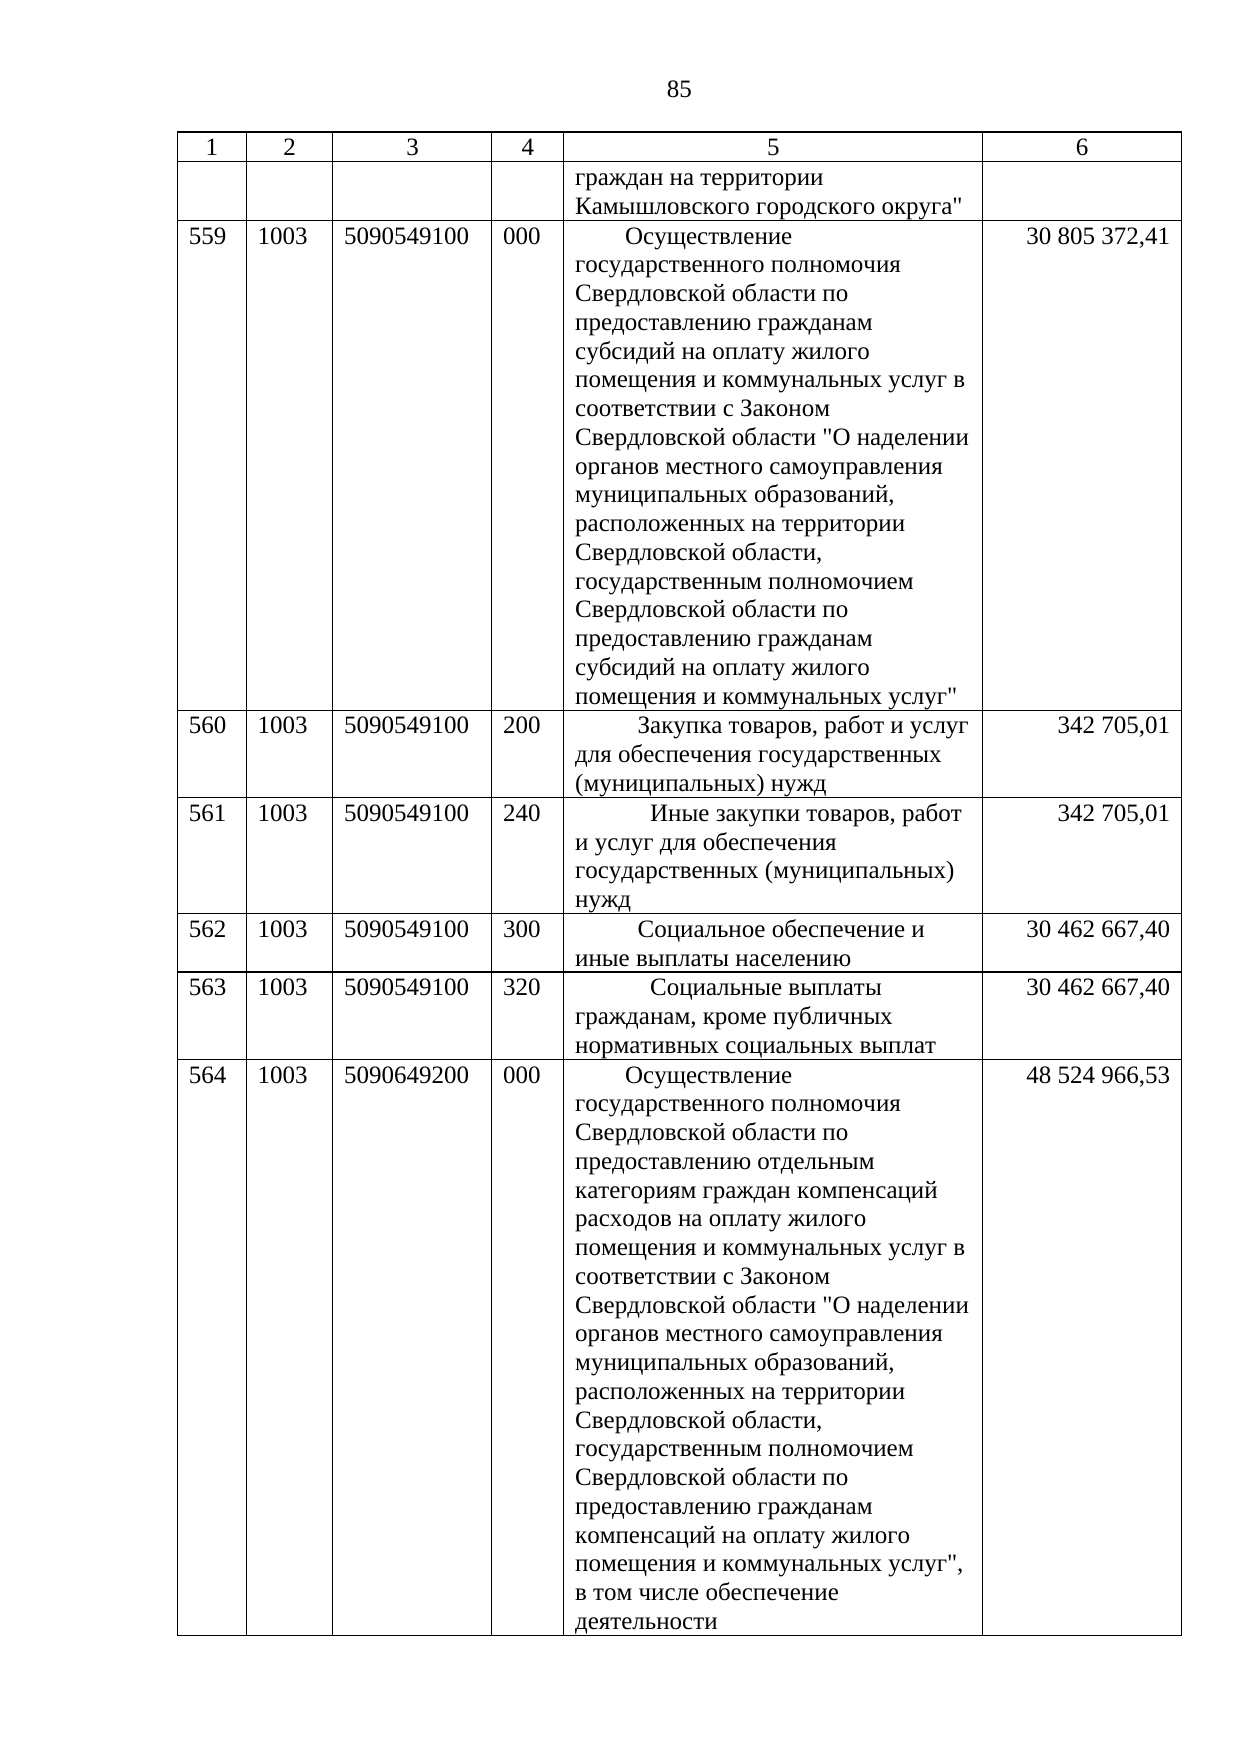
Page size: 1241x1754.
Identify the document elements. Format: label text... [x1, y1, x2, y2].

table_header 4 [492, 133, 563, 161]
table_header 3 [333, 133, 491, 161]
table_cell 200 [492, 711, 563, 797]
table_cell 562 [178, 914, 246, 971]
table_cell 5090549100 [333, 711, 491, 797]
table_cell 000 [492, 221, 563, 709]
table_cell 320 [492, 973, 563, 1059]
table_cell Социальное обеспечение и иные выплаты населению [564, 914, 982, 971]
table_cell 5090549100 [333, 221, 491, 709]
table_cell 559 [178, 221, 246, 709]
table_cell 30 462 667,40 [983, 914, 1181, 971]
table_cell Иные закупки товаров, работ и услуг для обеспечения государственных (муниципальных) нужд [564, 798, 982, 913]
table_cell 30 462 667,40 [983, 973, 1181, 1059]
table_cell 240 [492, 798, 563, 913]
table_cell 300 [492, 914, 563, 971]
table_cell 1003 [247, 914, 332, 971]
table_cell 5090549100 [333, 914, 491, 971]
table_cell 561 [178, 798, 246, 913]
table_cell [247, 162, 332, 220]
table_cell 5090549100 [333, 798, 491, 913]
table_cell [492, 162, 563, 220]
table_cell [333, 162, 491, 220]
table_cell Осуществление государственного полномочия Свердловской области по предоставлению отдельным категориям граждан компенсаций расходов на оплату жилого помещения и коммунальных услуг в соответствии с Законом Свердловской области "О наделении органов местного самоуправления муниципальных образований, расположенных на территории Свердловской области, государственным полномочием Свердловской области по предоставлению гражданам компенсаций на оплату жилого помещения и коммунальных услуг", в том числе обеспечение деятельности [564, 1060, 982, 1635]
table_header 1 [178, 133, 246, 161]
table_cell 5090649200 [333, 1060, 491, 1635]
table_cell 563 [178, 973, 246, 1059]
table_cell 5090549100 [333, 973, 491, 1059]
table_cell 1003 [247, 221, 332, 709]
table_header 6 [983, 133, 1181, 161]
table_cell 1003 [247, 973, 332, 1059]
table_cell 000 [492, 1060, 563, 1635]
table_cell 48 524 966,53 [983, 1060, 1181, 1635]
table_cell 564 [178, 1060, 246, 1635]
table_cell 1003 [247, 1060, 332, 1635]
table_cell [178, 162, 246, 220]
table_cell Осуществление государственного полномочия Свердловской области по предоставлению гражданам субсидий на оплату жилого помещения и коммунальных услуг в соответствии с Законом Свердловской области "О наделении органов местного самоуправления муниципальных образований, расположенных на территории Свердловской области, государственным полномочием Свердловской области по предоставлению гражданам субсидий на оплату жилого помещения и коммунальных услуг" [564, 221, 982, 709]
table_header 5 [564, 133, 982, 161]
table_header 2 [247, 133, 332, 161]
table_cell Социальные выплаты гражданам, кроме публичных нормативных социальных выплат [564, 973, 982, 1059]
table_cell 1003 [247, 711, 332, 797]
table_cell 342 705,01 [983, 798, 1181, 913]
table_cell 342 705,01 [983, 711, 1181, 797]
table_cell 560 [178, 711, 246, 797]
table_cell граждан на территории Камышловского городского округа" [564, 162, 982, 220]
table_cell 30 805 372,41 [983, 221, 1181, 709]
table_cell Закупка товаров, работ и услуг для обеспечения государственных (муниципальных) нужд [564, 711, 982, 797]
table_cell [983, 162, 1181, 220]
table_cell 1003 [247, 798, 332, 913]
